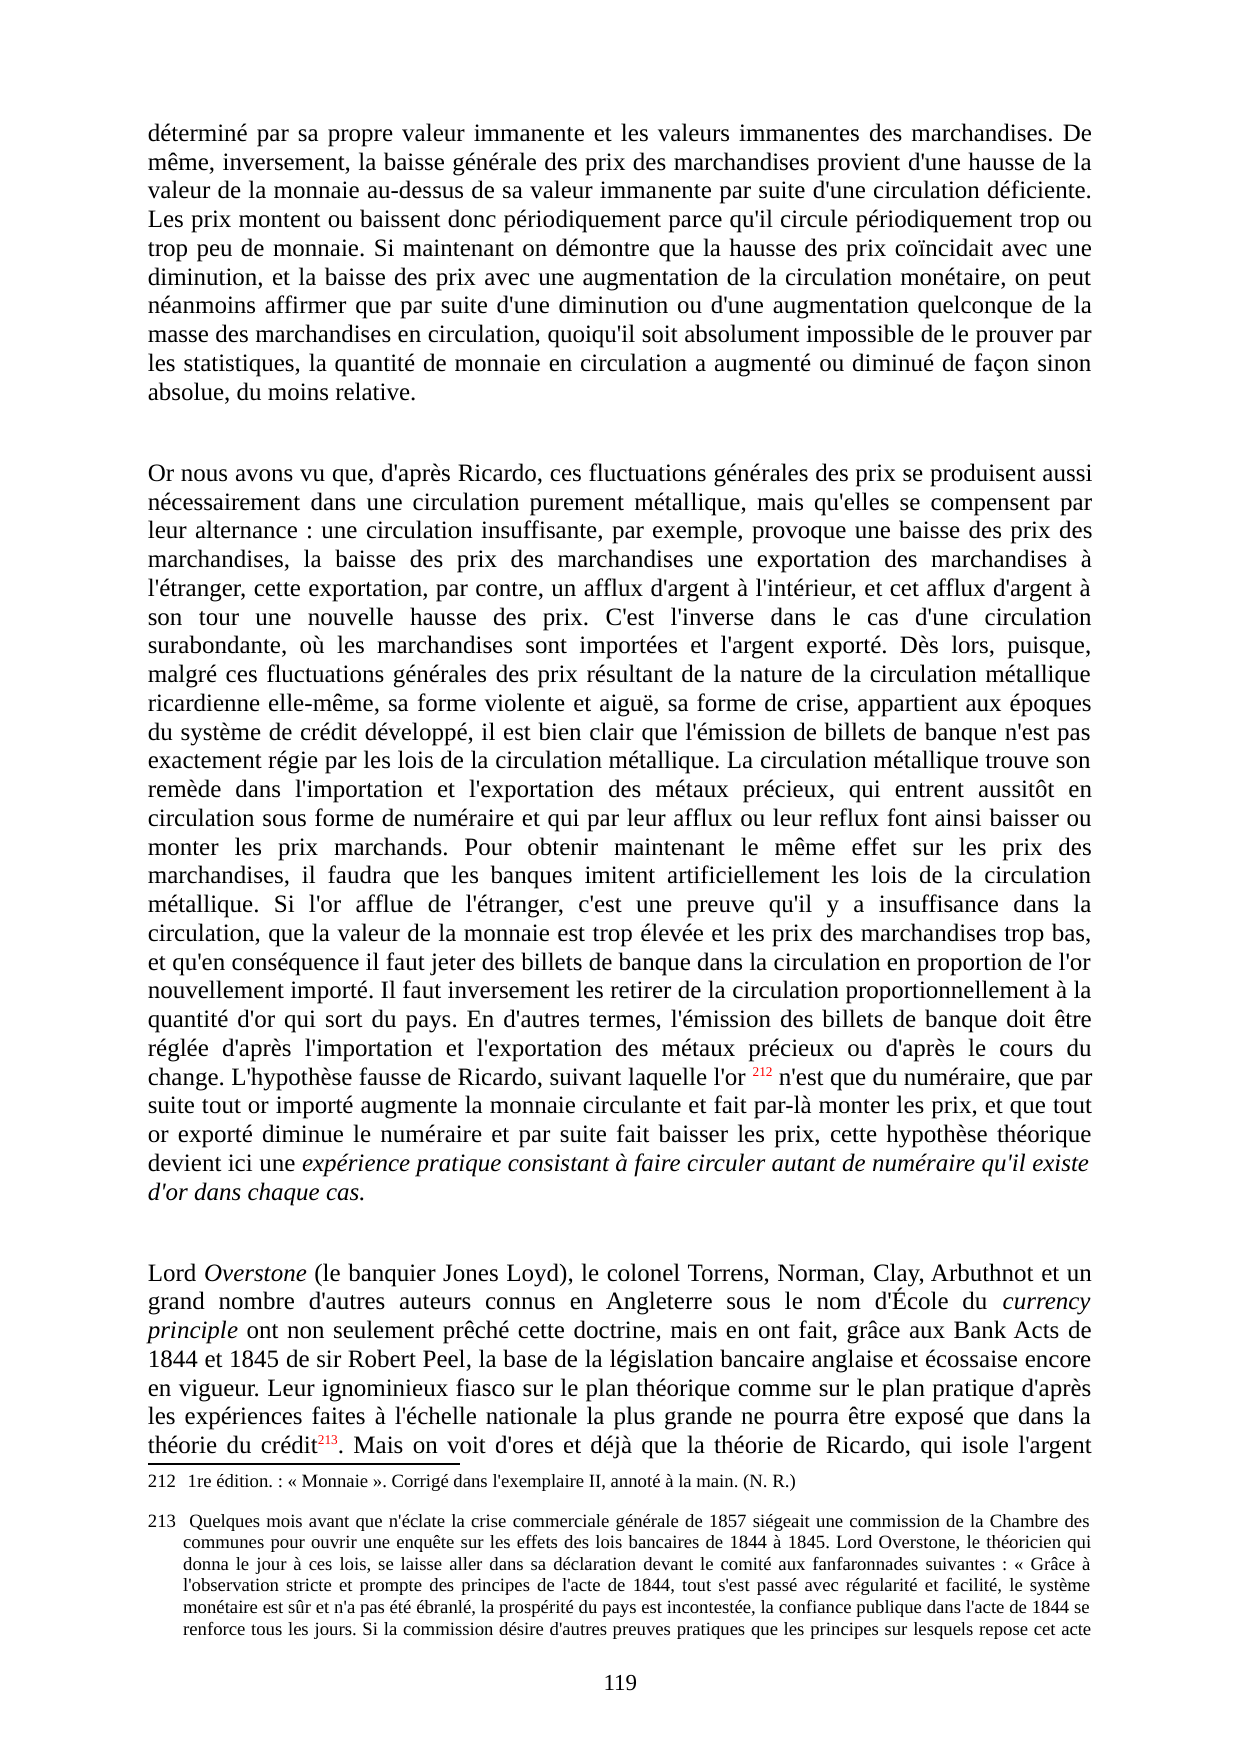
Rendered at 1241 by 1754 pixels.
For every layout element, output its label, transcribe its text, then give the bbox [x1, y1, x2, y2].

text 1re édition. : « Monnaie ». Corrigé dans l'exemplaire II, annoté à la main. (N. R.) [148, 1470, 1093, 1492]
text Quelques mois avant que n'éclate la crise commerciale générale de 1857 siégeait une commission de la Chambre des communes pour ouvrir une enquête sur les effets des lois bancaires de 1844 à 1845. Lord Overstone, le théoricien qui donna le jour à ces lois, se laisse aller dans sa déclaration devant le comité aux fanfaronnades suivantes : « Grâce à l'observation stricte et prompte des principes de l'acte de 1844, tout s'est passé avec régularité et facilité, le système monétaire est sûr et n'a pas été ébranlé, la prospérité du pays est incontestée, la confiance publique dans l'acte de 1844 se renforce tous les jours. Si la commission désire d'autres preuves pratiques que les principes sur lesquels repose cet acte [148, 1510, 1093, 1639]
text déterminé par sa propre valeur immanente et les valeurs immanentes des marchandises. De même, inversement, la baisse générale des prix des marchandises provient d'une hausse de la valeur de la monnaie au-dessus de sa valeur imma­nente par suite d'une circulation déficiente. Les prix montent ou baissent donc pério­diquement parce qu'il circule périodiquement trop ou trop peu de monnaie. Si maintenant on démontre que la hausse des prix coïncidait avec une diminution, et la baisse des prix avec une augmentation de la circulation monétaire, on peut néanmoins affirmer que par suite d'une diminution ou d'une augmentation quelconque de la masse des marchandises en circulation, quoiqu'il soit absolument impossible de le prouver par les statistiques, la quantité de monnaie en circulation a augmenté ou diminué de façon sinon absolue, du moins relative. [148, 118, 1093, 406]
text Or nous avons vu que, d'après Ricardo, ces fluctuations géné­rales des prix se produisent aussi néces­sairement dans une circulation purement métal­lique, mais qu'elles se compensent par leur alternance : une circulation insuffisante, par exem­ple, provoque une baisse des prix des mar­chan­dises, la baisse des prix des marchandises une exportation des marchandises à l'étranger, cette exportation, par contre, un afflux d'argent à l'intérieur, et cet afflux d'argent à son tour une nouvelle hausse des prix. C'est l'inverse dans le cas d'une circulation surabondante, où les marchandises sont importées et l'argent exporté. Dès lors, puisque, malgré ces fluctuations générales des prix résultant de la nature de la circulation métallique ricardienne elle-même, sa forme violente et aiguë, sa forme de crise, appartient aux époques du système de crédit développé, il est bien clair que l'émission de billets de banque n'est pas exactement régie par les lois de la circulation métallique. La circulation métallique trouve son remède dans l'im­por­tation et l'exportation des métaux précieux, qui entrent aussitôt en circulation sous forme de numéraire et qui par leur afflux ou leur reflux font ainsi baisser ou monter les prix marchands. Pour obtenir maintenant le même effet sur les prix des marchandises, il faudra que les banques imitent artificiellement les lois de la circulation métallique. Si l'or afflue de l'étranger, c'est une preuve qu'il y a insuffisance dans la circulation, que la valeur de la monnaie est trop élevée et les prix des marchandises trop bas, et qu'en conséquence il faut jeter des billets de banque dans la circulation en proportion de l'or nouvellement importé. Il faut inversement les retirer de la circulation proportionnellement à la quantité d'or qui sort du pays. En d'autres termes, l'émission des billets de banque doit être réglée d'après l'importation et l'exportation des métaux précieux ou d'après le cours du change. L'hypothèse fausse de Ricardo, suivant laquelle l'or n'est que du numéraire, que par suite tout or importé augmente la monnaie circulante et fait par-là monter les prix, et que tout or exporté diminue le numé­raire et par suite fait baisser les prix, cette hypothèse théorique devient ici une expérience pratique consistant à faire circuler autant de numéraire qu'il existe d'or dans chaque cas. [148, 458, 1093, 1205]
text Lord Overstone (le banquier Jones Loyd), le colonel Torrens, Norman, Clay, Arbuthnot et un grand nombre d'autres auteurs connus en Angleterre sous le nom d'École du currency principle ont non seulement prêché cette doctrine, mais en ont fait, grâce aux Bank Acts de 1844 et 1845 de sir Robert Peel, la base de la législation bancaire anglaise et écossaise encore en vigueur. Leur ignominieux fiasco sur le plan théorique comme sur le plan pratique d'après les expériences faites à l'échelle nationale la plus grande ne pourra être exposé que dans la théorie du crédit. Mais on voit d'ores et déjà que la théorie de Ricardo, qui isole l'argent [148, 1258, 1093, 1459]
